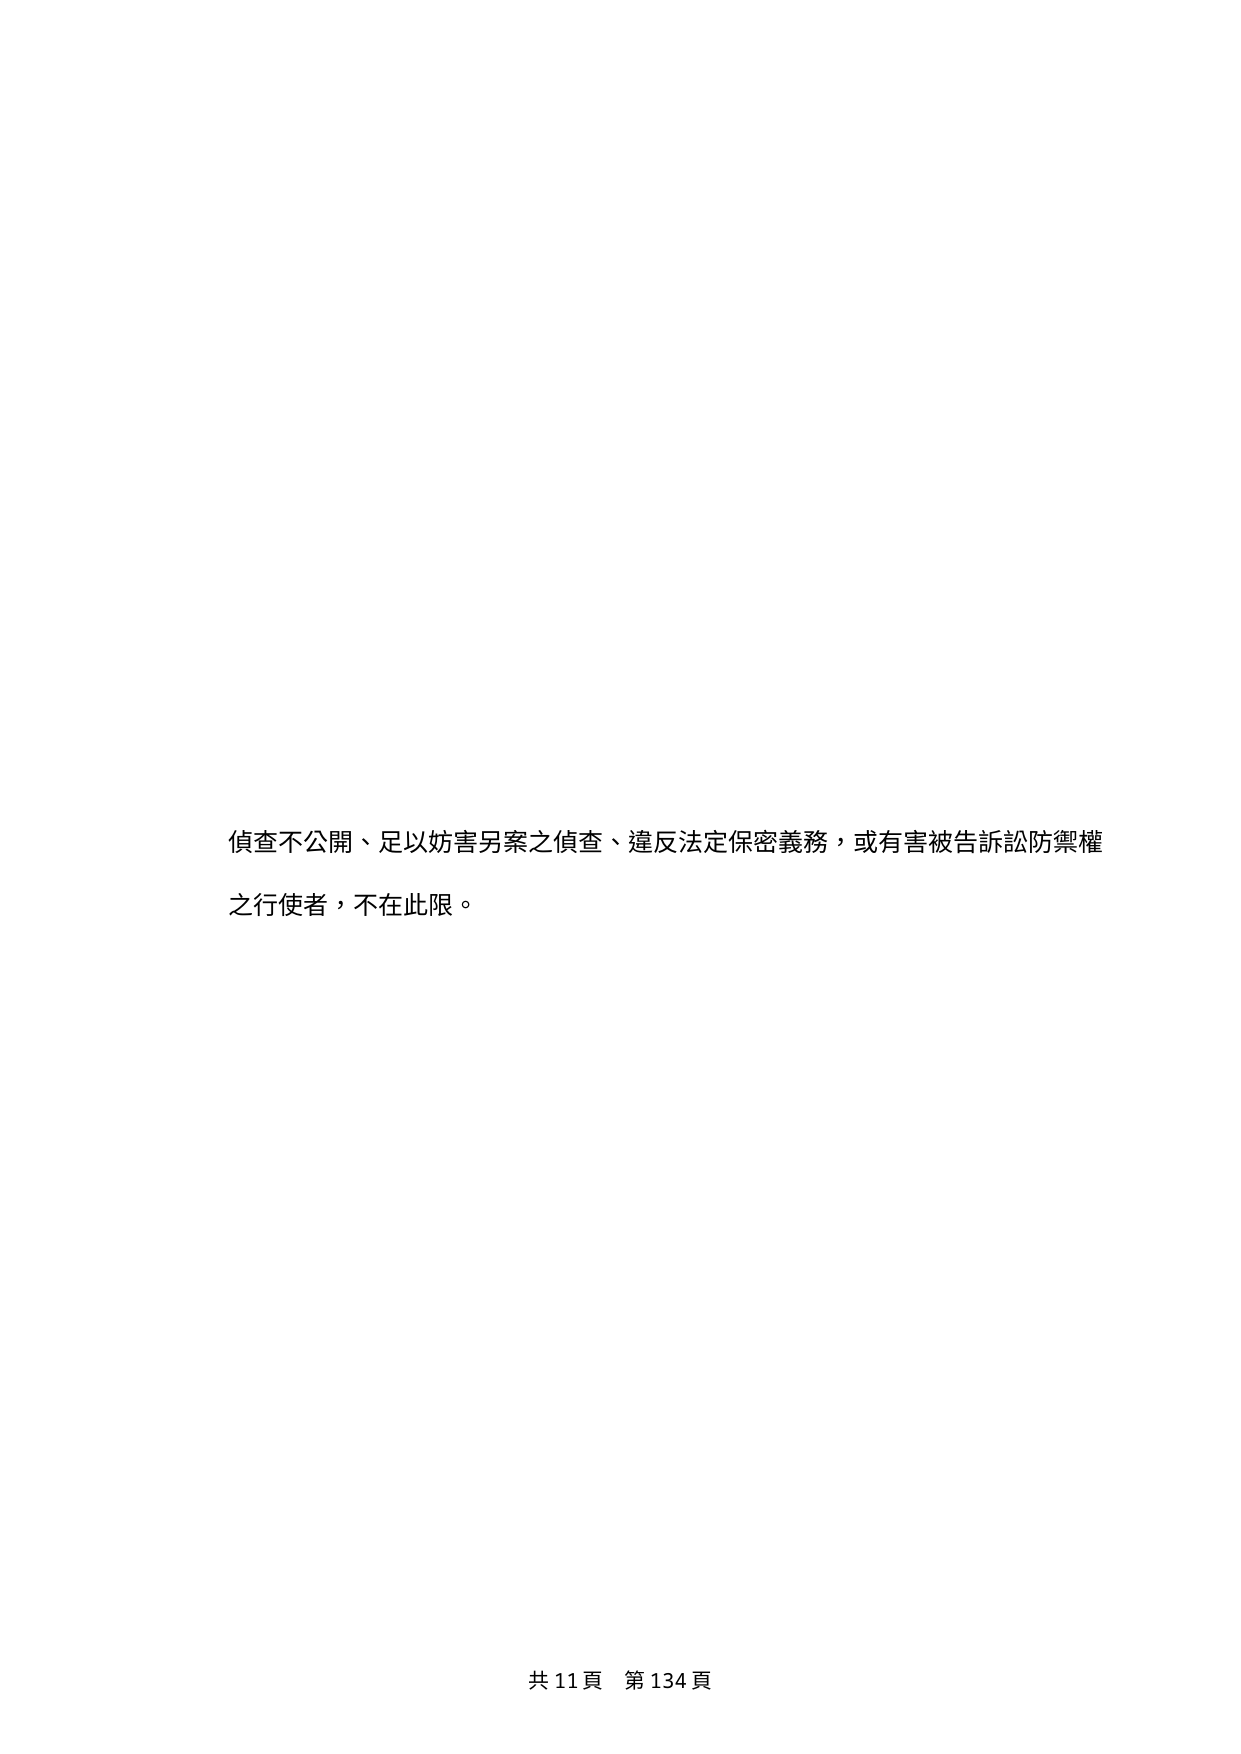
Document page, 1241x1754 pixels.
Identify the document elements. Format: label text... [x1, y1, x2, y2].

text 偵查不公開、足以妨害另案之偵查、違反法定保密義務，或有害被告訴訟防禦權之行使者，不在此限。 [229, 799, 1122, 924]
